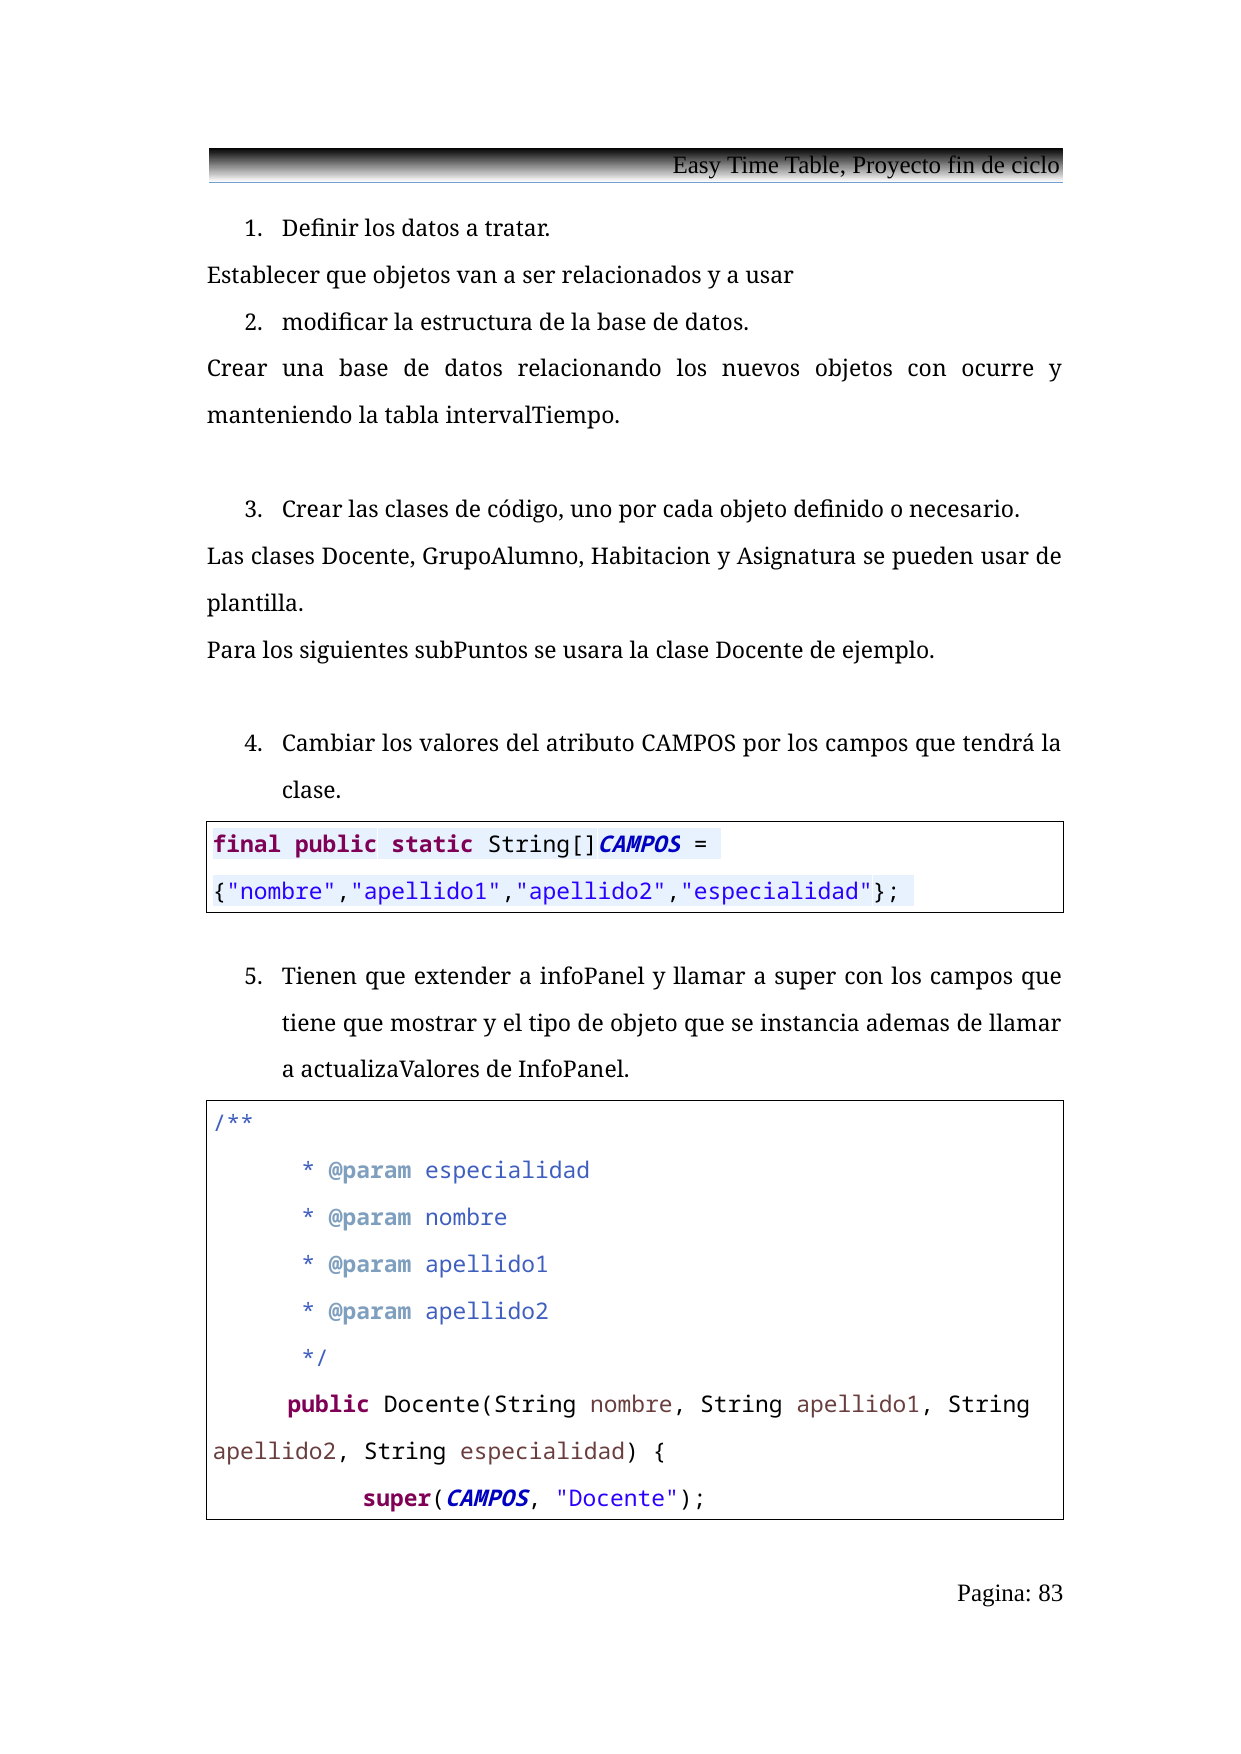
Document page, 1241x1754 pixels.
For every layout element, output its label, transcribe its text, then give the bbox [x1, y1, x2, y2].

table_header final public static String[]CAMPOS = {"nombre","apellido1","apellido2","especialidad"}; [207, 822, 1063, 912]
list Tienen que extender a infoPanel y llamar a super con los campos que tiene que mostrar y el tipo de objeto que se instancia ademas de llamar a actualizaValores de InfoPanel. [244, 960, 1063, 1085]
list Crear las clases de código, uno por cada objeto definido o necesario. [244, 493, 1063, 524]
list Definir los datos a tratar. [244, 212, 1063, 243]
text Las clases Docente, GrupoAlumno, Habitacion y Asignatura se pueden usar de plantilla. [207, 540, 1063, 618]
list Cambiar los valores del atributo CAMPOS por los campos que tendrá la clase. [244, 727, 1063, 806]
text Establecer que objetos van a ser relacionados y a usar [207, 259, 1063, 290]
text Crear una base de datos relacionando los nuevos objetos con ocurre y manteniendo la tabla intervalTiempo. [207, 352, 1063, 431]
text Para los siguientes subPuntos se usara la clase Docente de ejemplo. [207, 634, 1063, 665]
table_header /** * @param especialidad * @param nombre * @param apellido1 * @param apellido2 */ public Docente(String nombre, String apellido1, String apellido2, String especialidad) { super(CAMPOS, "Docente"); [207, 1101, 1063, 1519]
list modificar la estructura de la base de datos. [244, 306, 1063, 337]
